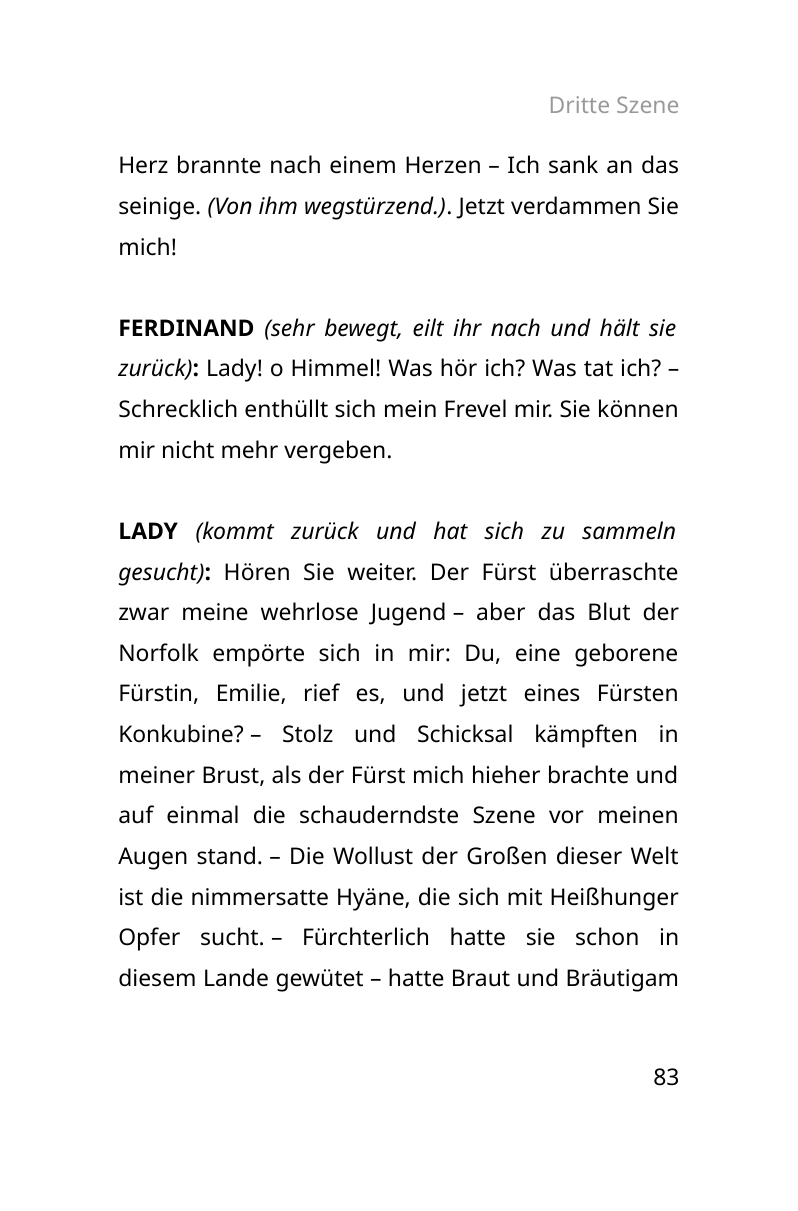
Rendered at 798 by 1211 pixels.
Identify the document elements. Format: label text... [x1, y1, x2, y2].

text Herz brannte nach einem Herzen – Ich sank an das seinige. (Von ihm wegstürzend.). Jetzt verdammen Sie mich! [118, 149, 679, 262]
text FERDINAND (sehr bewegt, eilt ihr nach und hält sie zurück): Lady! o Himmel! Was hör ich? Was tat ich? – Schrecklich enthüllt sich mein Frevel mir. Sie können mir nicht mehr vergeben. [118, 283, 679, 465]
text LADY (kommt zurück und hat sich zu sammeln gesucht): Hören Sie weiter. Der Fürst überraschte zwar meine wehrlose Jugend – aber das Blut der Norfolk empörte sich in mir: Du, eine geborene Fürstin, Emilie, rief es, und jetzt eines Fürsten Konkubine? – Stolz und Schicksal kämpften in meiner Brust, als der Fürst mich hieher brachte und auf einmal die schauderndste Szene vor meinen Augen stand. – Die Wollust der Großen dieser Welt ist die nimmersatte Hyäne, die sich mit Heißhunger Opfer sucht. – Fürchterlich hatte sie schon in diesem Lande gewütet – hatte Braut und Bräutigam [118, 486, 679, 993]
